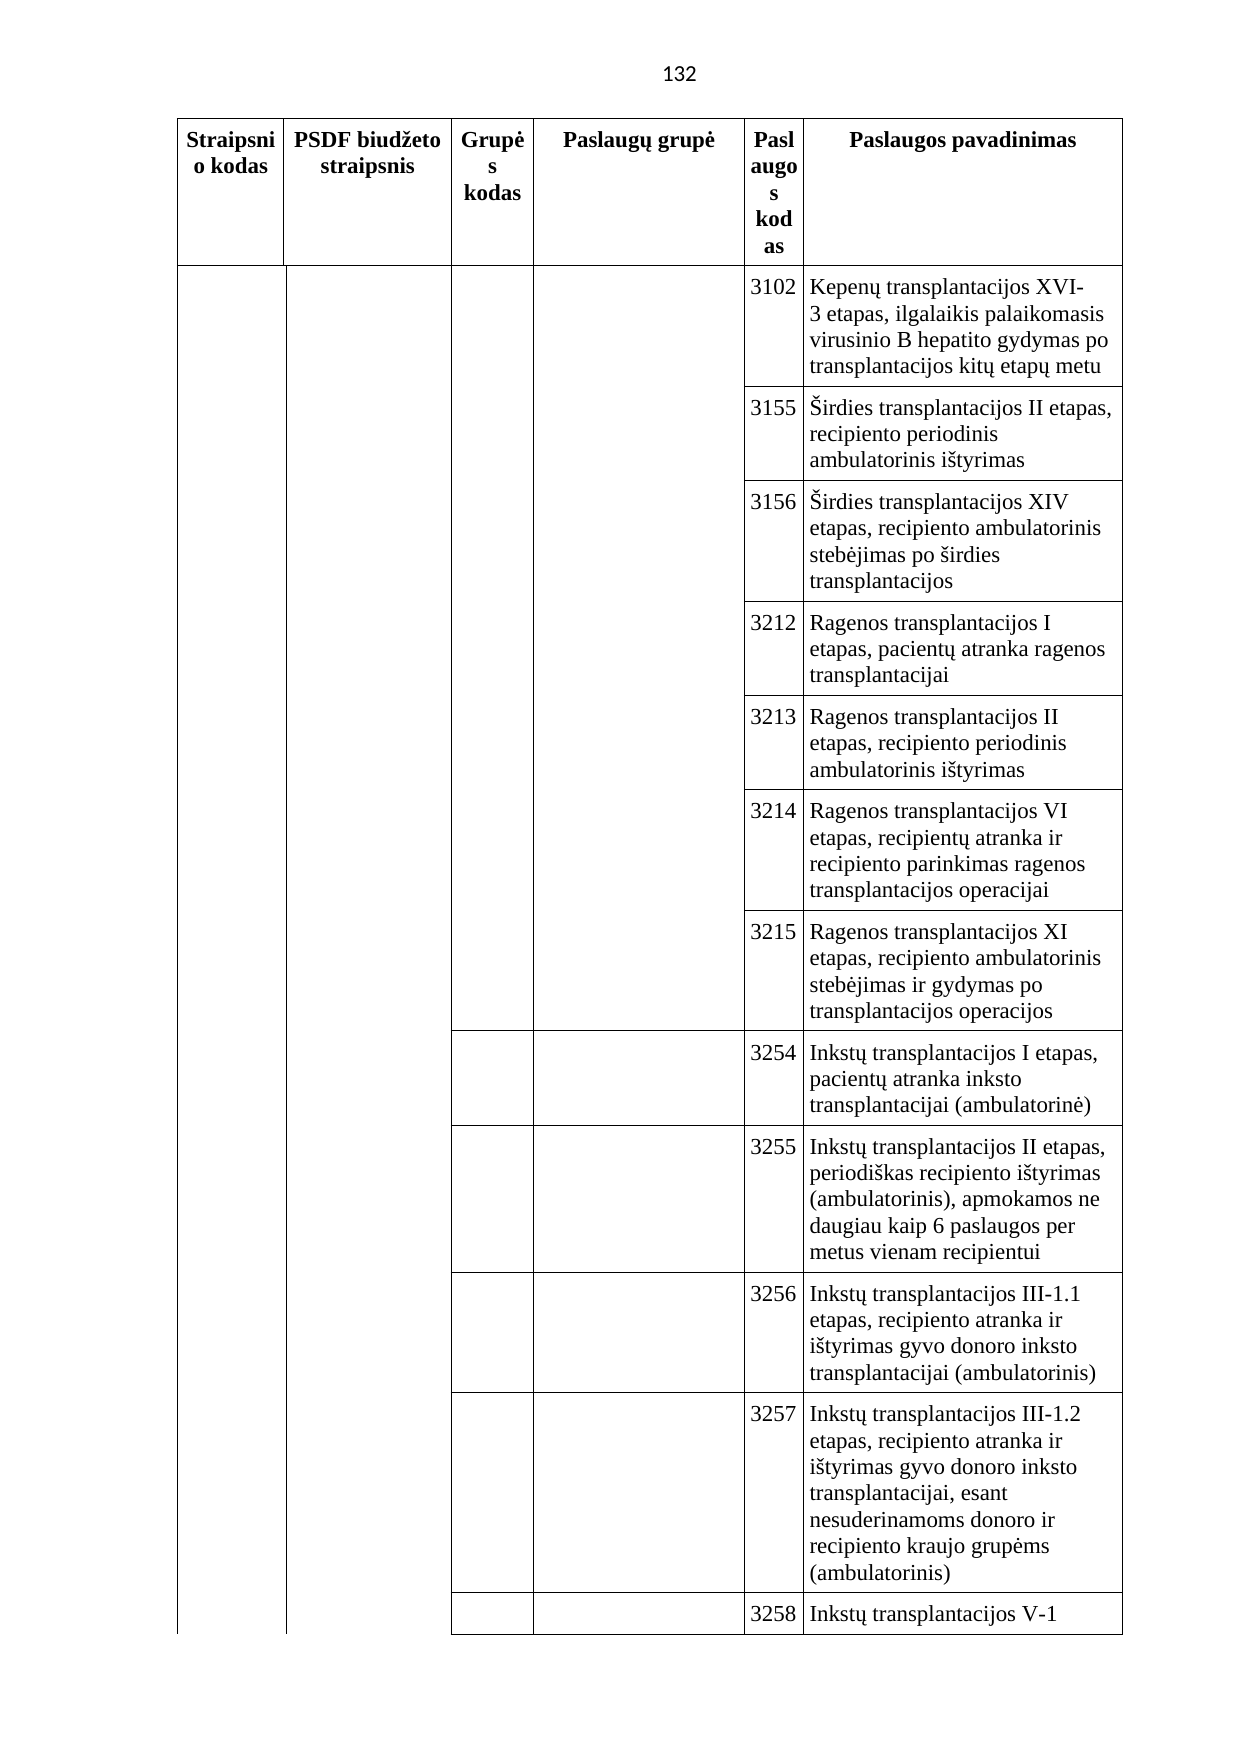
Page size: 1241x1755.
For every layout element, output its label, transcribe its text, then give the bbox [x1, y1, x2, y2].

table_cell Inkstų transplantacijos III-1.1 etapas, recipiento atranka ir ištyrimas gyvo donoro inksto transplantacijai (ambulatorinis) [804, 1273, 1122, 1392]
table_cell [287, 910, 451, 1030]
table_cell Širdies transplantacijos XIV etapas, recipiento ambulatorinis stebėjimas po širdies transplantacijos [804, 481, 1122, 601]
table_cell [452, 1393, 533, 1592]
table_cell Inkstų transplantacijos V-1 [804, 1593, 1122, 1633]
table_cell [178, 695, 286, 789]
table_cell Inkstų transplantacijos III-1.2 etapas, recipiento atranka ir ištyrimas gyvo donoro inksto transplantacijai, esant nesuderinamoms donoro ir recipiento kraujo grupėms (ambulatorinis) [804, 1393, 1122, 1592]
table_cell 3213 [745, 696, 803, 789]
table_cell [534, 1273, 744, 1392]
table_cell [178, 386, 286, 480]
table_cell [178, 1392, 286, 1592]
table_cell [178, 601, 286, 695]
table_cell [287, 480, 451, 601]
table_cell 3156 [745, 481, 803, 601]
table_cell [178, 1592, 286, 1633]
table_cell [178, 1125, 286, 1272]
table_cell 3215 [745, 911, 803, 1030]
table_cell Inkstų transplantacijos I etapas, pacientų atranka inksto transplantacijai (ambulatorinė) [804, 1031, 1122, 1125]
table_header Paslaugų grupė [534, 119, 744, 265]
table_cell Ragenos transplantacijos II etapas, recipiento periodinis ambulatorinis ištyrimas [804, 696, 1122, 789]
table_cell [287, 266, 451, 386]
table_cell [287, 789, 451, 910]
table_cell 3214 [745, 790, 803, 910]
table_cell [534, 1126, 744, 1272]
table_cell [178, 1272, 286, 1392]
table_cell Ragenos transplantacijos I etapas, pacientų atranka ragenos transplantacijai [804, 602, 1122, 695]
table_cell 3255 [745, 1126, 803, 1272]
table_cell [287, 1592, 451, 1633]
table_cell 3258 [745, 1593, 803, 1633]
table_cell 3254 [745, 1031, 803, 1125]
table_cell [178, 1030, 286, 1125]
table_cell [178, 789, 286, 910]
table_cell [178, 480, 286, 601]
table_cell [452, 266, 533, 386]
table_cell [287, 386, 451, 480]
table_cell [287, 1392, 451, 1592]
table_header Paslaugos kodas [745, 119, 803, 265]
table_cell [287, 1125, 451, 1272]
table_header Straipsnio kodas [178, 119, 283, 265]
table_cell [534, 1593, 744, 1633]
table_cell 3257 [745, 1393, 803, 1592]
table_cell [287, 601, 451, 695]
table_header Paslaugos pavadinimas [804, 119, 1122, 265]
table_cell Ragenos transplantacijos XI etapas, recipiento ambulatorinis stebėjimas ir gydymas po transplantacijos operacijos [804, 911, 1122, 1030]
table_cell [534, 480, 744, 1030]
table_cell 3256 [745, 1273, 803, 1392]
table_cell [178, 266, 286, 386]
table_cell Širdies transplantacijos II etapas, recipiento periodinis ambulatorinis ištyrimas [804, 387, 1122, 480]
table_header PSDF biudžeto straipsnis [284, 119, 451, 265]
table_cell Inkstų transplantacijos II etapas, periodiškas recipiento ištyrimas (ambulatorinis), apmokamos ne daugiau kaip 6 paslaugos per metus vienam recipientui [804, 1126, 1122, 1272]
table_cell Ragenos transplantacijos VI etapas, recipientų atranka ir recipiento parinkimas ragenos transplantacijos operacijai [804, 790, 1122, 910]
table_cell [178, 910, 286, 1030]
table_cell [452, 1126, 533, 1272]
table_cell [287, 1272, 451, 1392]
table_cell [452, 386, 533, 480]
table_cell [287, 1030, 451, 1125]
table_cell [534, 1393, 744, 1592]
table_cell [452, 1273, 533, 1392]
table_cell [452, 1593, 533, 1633]
table_cell 3102 [745, 266, 803, 386]
table_cell [452, 1031, 533, 1125]
table_cell [452, 480, 533, 1030]
table_cell Kepenų transplantacijos XVI-3 etapas, ilgalaikis palaikomasis virusinio B hepatito gydymas po transplantacijos kitų etapų metu [804, 266, 1122, 386]
table_cell [534, 386, 744, 480]
table_cell [287, 695, 451, 789]
table_cell 3212 [745, 602, 803, 695]
table_cell [534, 1031, 744, 1125]
table_header Grupės kodas [452, 119, 533, 265]
table_cell 3155 [745, 387, 803, 480]
table_cell [534, 266, 744, 386]
